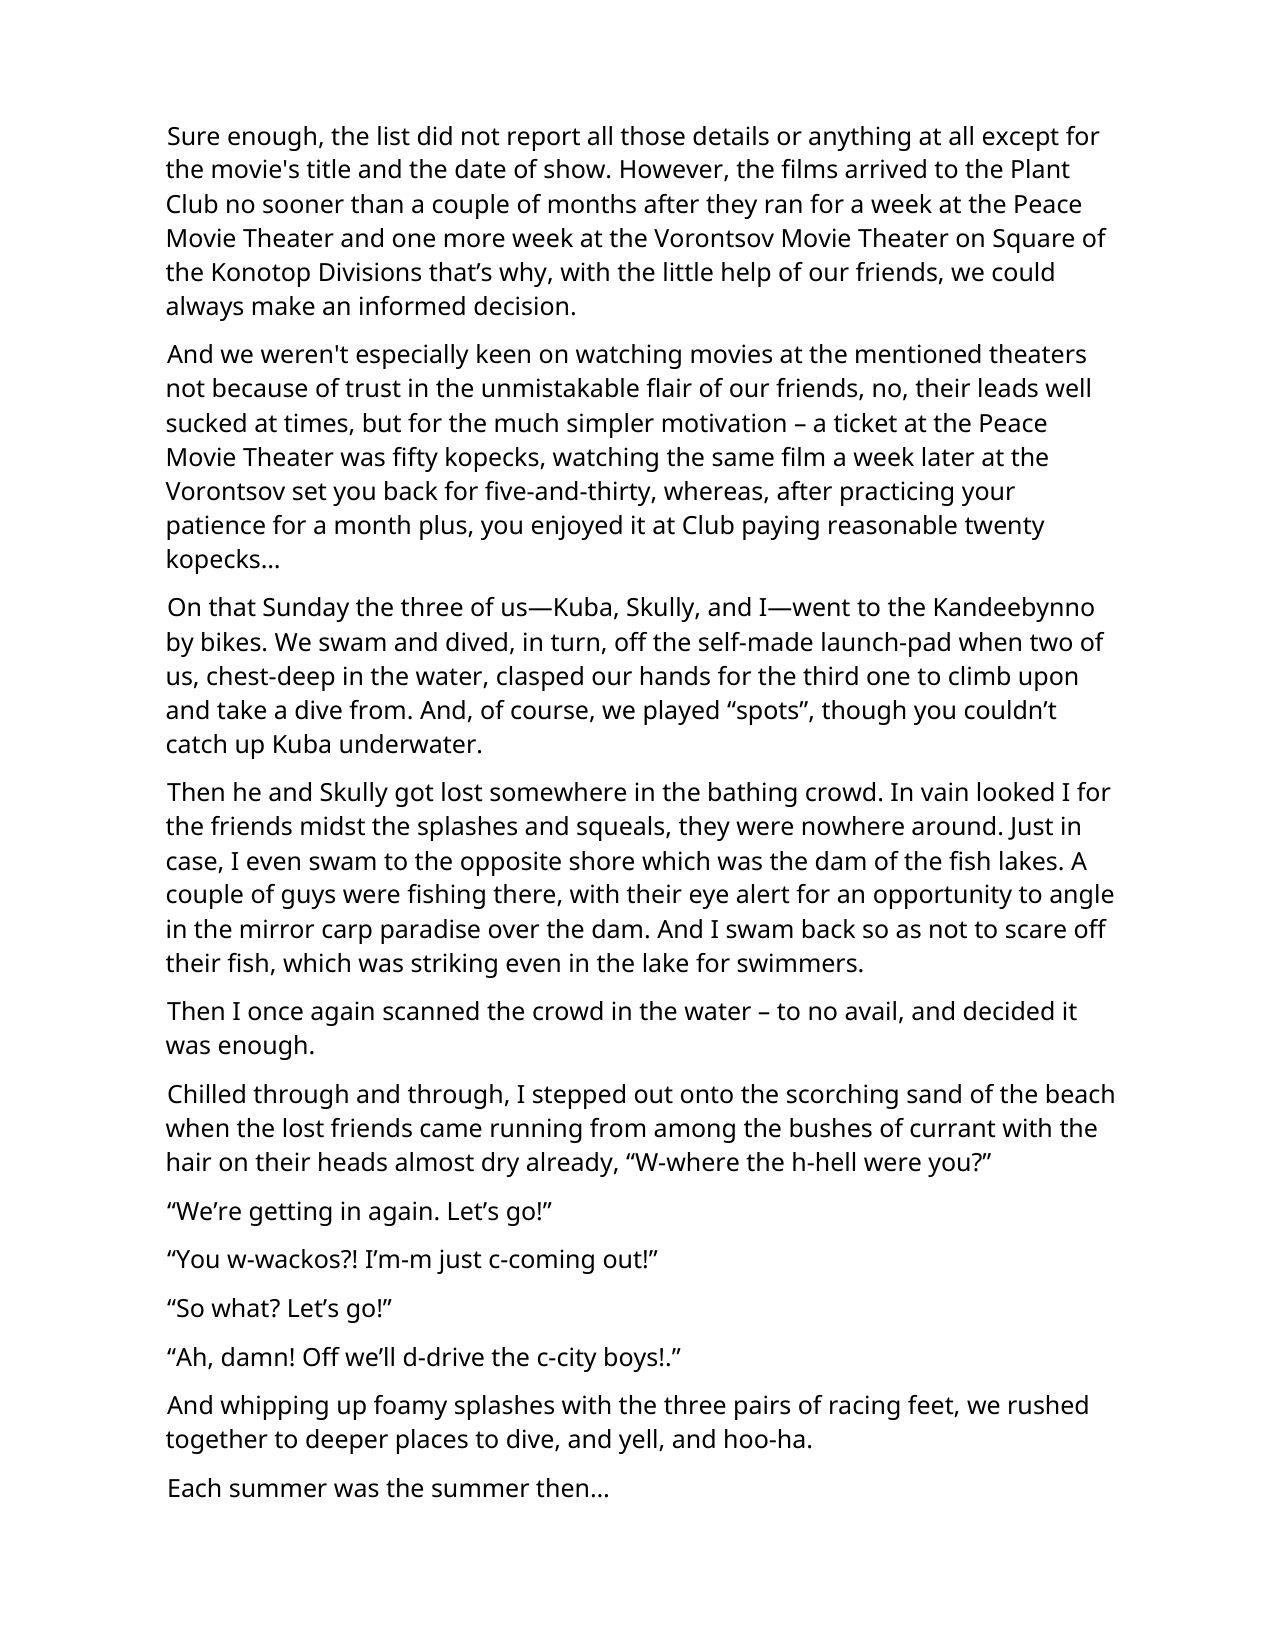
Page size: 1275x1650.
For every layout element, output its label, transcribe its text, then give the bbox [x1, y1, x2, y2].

text Each summer was the summer then… [165, 1471, 1118, 1505]
text And we weren't especially keen on watching movies at the mentioned theaters not because of trust in the unmistakable flair of our friends, no, their leads well sucked at times, but for the much simpler motivation – a ticket at the Peace Movie Theater was fifty kopecks, watching the same film a week later at the Vorontsov set you back for five-and-thirty, whereas, after practicing your patience for a month plus, you enjoyed it at Club paying reasonable twenty kopecks… [165, 337, 1118, 576]
text Then he and Skully got lost somewhere in the bathing crowd. In vain looked I for the friends midst the splashes and squeals, they were nowhere around. Just in case, I even swam to the opposite shore which was the dam of the fish lakes. A couple of guys were fishing there, with their eye alert for an opportunity to angle in the mirror carp paradise over the dam. And I swam back so as not to scare off their fish, which was striking even in the lake for swimmers. [165, 775, 1118, 979]
text “So what? Let’s go!” [165, 1291, 1118, 1325]
text “We’re getting in again. Let’s go!” [165, 1193, 1118, 1227]
text And whipping up foamy splashes with the three pairs of racing feet, we rushed together to deeper places to dive, and yell, and hoo-ha. [165, 1388, 1118, 1456]
text “You w-wackos?! I’m-m just c-coming out!” [165, 1242, 1118, 1276]
text Then I once again scanned the crowd in the water – to no avail, and decided it was enough. [165, 994, 1118, 1062]
text Sure enough, the list did not report all those details or anything at all except for the movie's title and the date of show. However, the films arrived to the Plant Club no sooner than a couple of months after they ran for a week at the Peace Movie Theater and one more week at the Vorontsov Movie Theater on Square of the Konotop Divisions that’s why, with the little help of our friends, we could always make an informed decision. [165, 118, 1118, 322]
text On that Sunday the three of us—Kuba, Skully, and I—went to the Kandeebynno by bikes. We swam and dived, in turn, off the self-made launch-pad when two of us, chest-deep in the water, clasped our hands for the third one to climb upon and take a dive from. And, of course, we played “spots”, though you couldn’t catch up Kuba underwater. [165, 590, 1118, 760]
text Chilled through and through, I stepped out onto the scorching sand of the beach when the lost friends came running from among the bushes of currant with the hair on their heads almost dry already, “W-where the h-hell were you?” [165, 1077, 1118, 1179]
text “Ah, damn! Off we’ll d-drive the c-city boys!.” [165, 1339, 1118, 1373]
